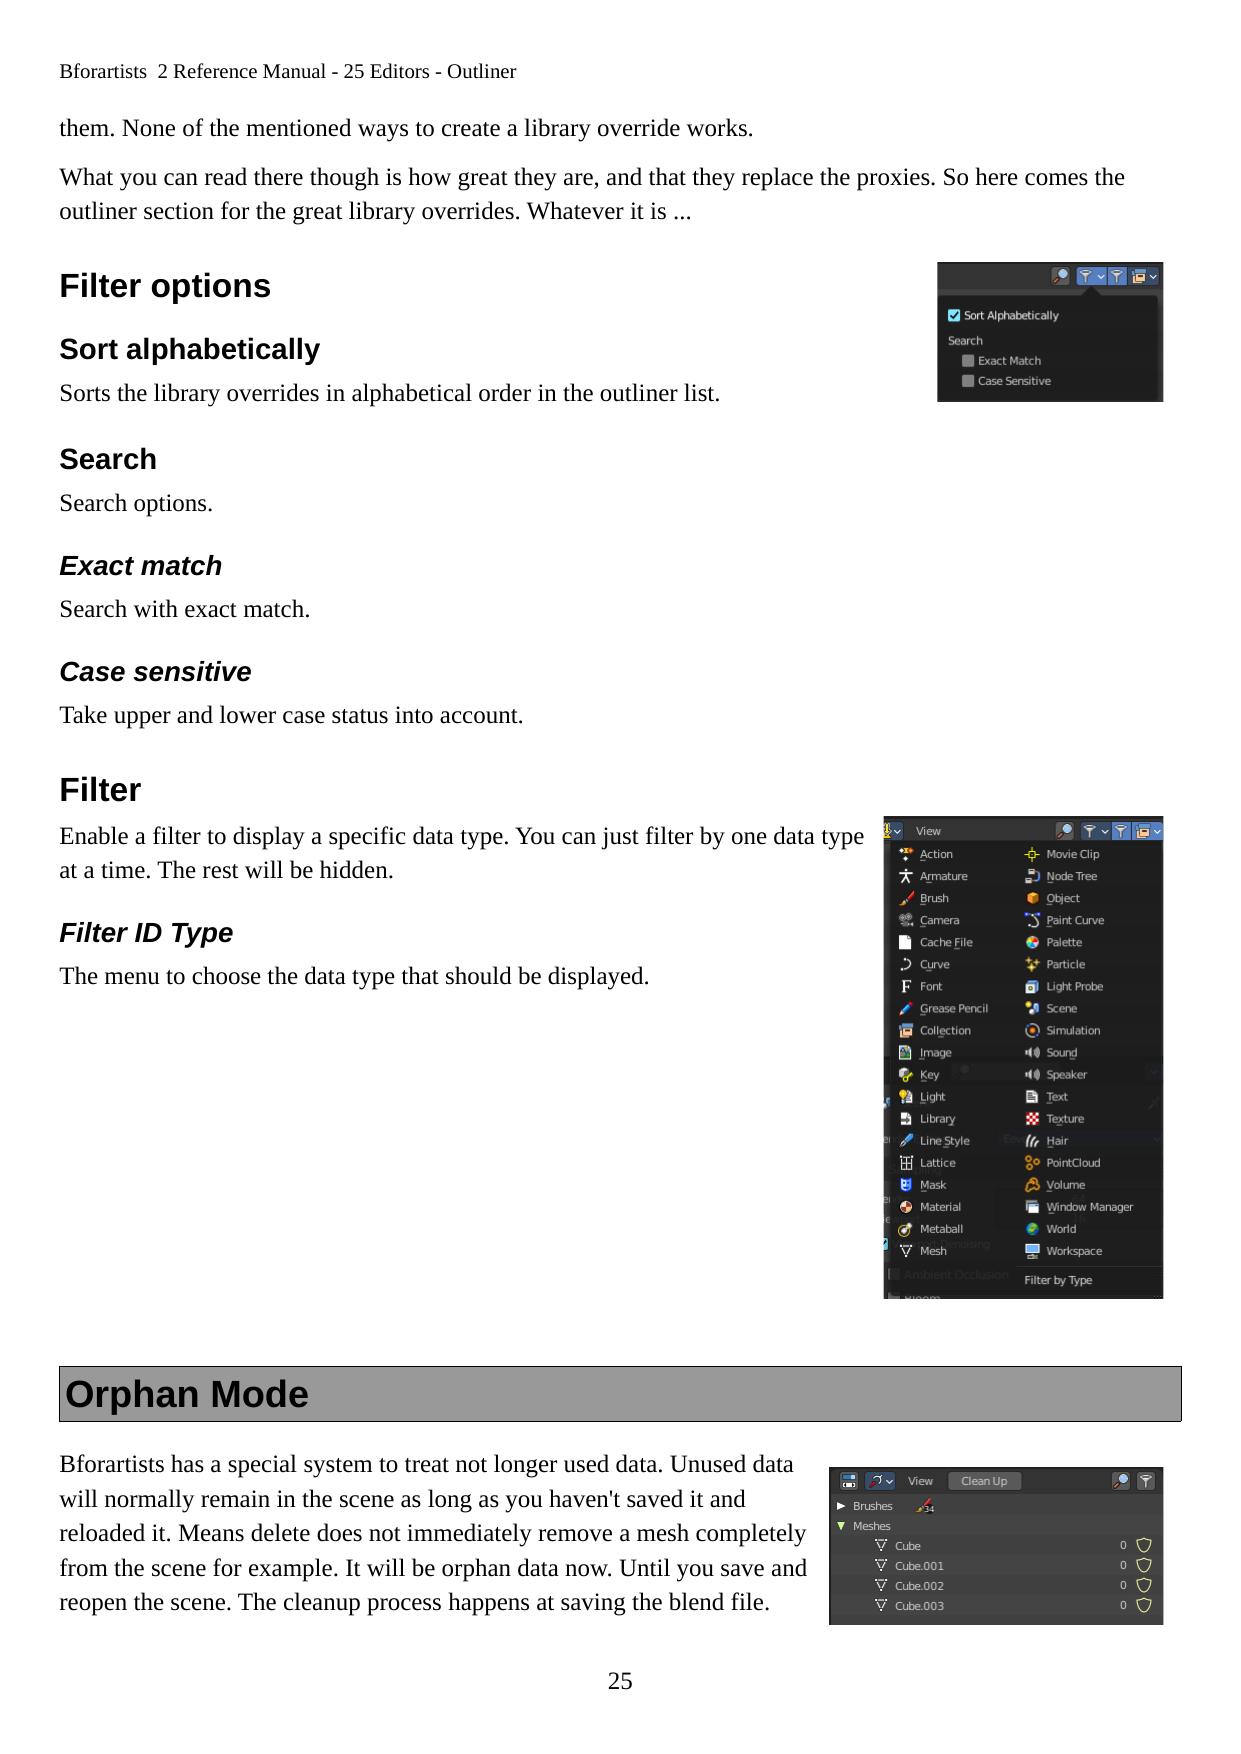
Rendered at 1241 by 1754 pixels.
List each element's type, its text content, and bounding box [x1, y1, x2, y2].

picture [829, 1467, 1164, 1625]
text Bforartists has a special system to treat not longer used data. Unused data will normally remain in the scene as long as you haven't saved it and reloaded it. Means delete does not immediately remove a mesh completely from the scene for example. It will be orphan data now. Until you save and reopen the scene. The cleanup process happens at saving the blend file. [59, 1449, 1181, 1616]
text Take upper and lower case status into account. [59, 700, 1181, 728]
subtitle Filter [59, 770, 1181, 808]
text Search options. [59, 488, 1181, 517]
text Sorts the library overrides in alphabetical order in the outliner list. [59, 378, 1181, 407]
picture [937, 262, 1164, 402]
text Search with exact match. [59, 594, 1181, 623]
picture [883, 816, 1164, 1299]
subtitle [1164, 332, 1181, 366]
text them. None of the mentioned ways to create a library override works. [59, 113, 1181, 141]
subtitle Exact match [59, 549, 1181, 581]
text The menu to choose the data type that should be displayed. [59, 961, 883, 990]
table_header Orphan Mode [60, 1367, 1181, 1421]
subtitle Filter ID Type [59, 917, 883, 949]
text What you can read there though is how great they are, and that they replace the proxies. So here comes the outliner section for the great library overrides. Whatever it is ... [59, 162, 1181, 225]
subtitle [1164, 917, 1181, 949]
subtitle [1164, 266, 1181, 305]
subtitle Sort alphabetically [59, 332, 937, 366]
text Enable a filter to display a specific data type. You can just filter by one data type at a time. The rest will be hidden. [59, 821, 883, 884]
subtitle Case sensitive [59, 655, 1181, 687]
subtitle Filter options [59, 266, 937, 305]
subtitle Search [59, 442, 1181, 475]
